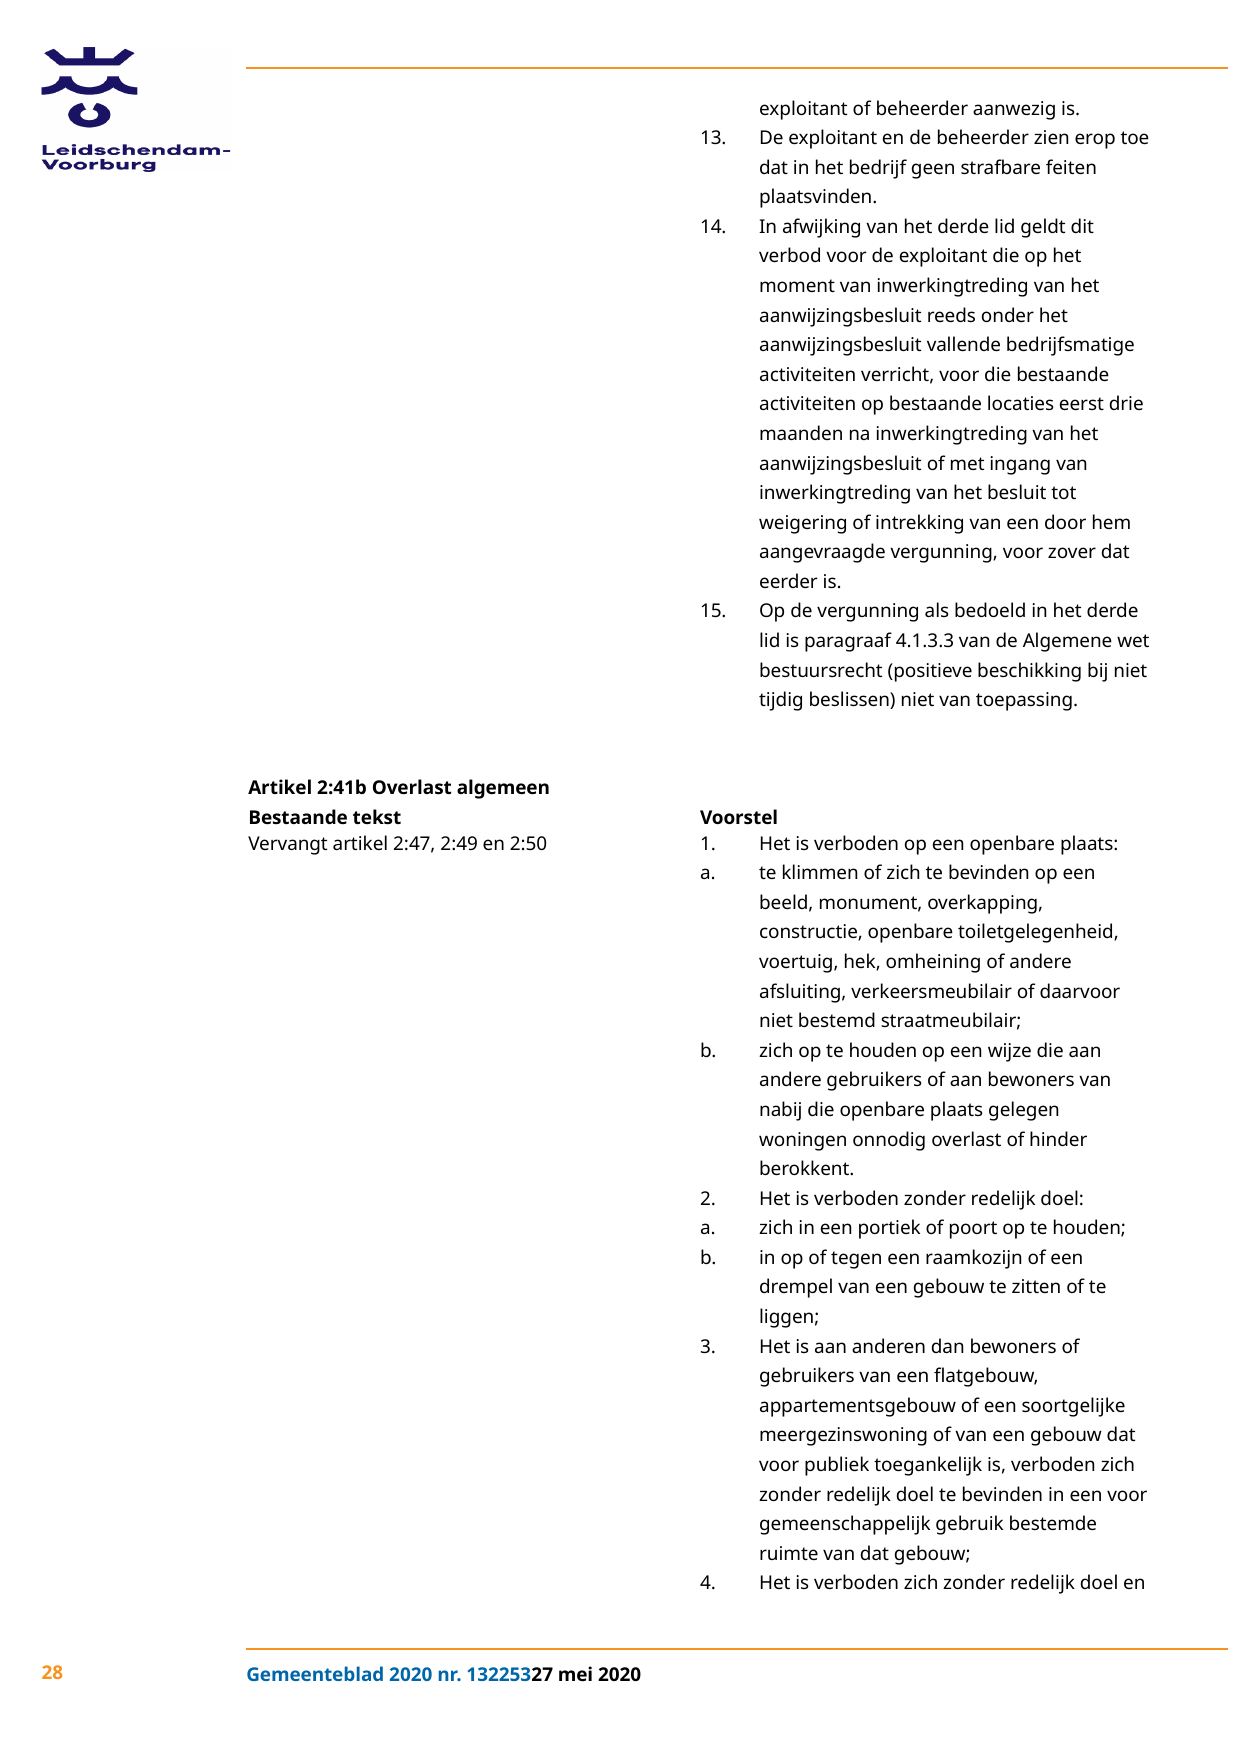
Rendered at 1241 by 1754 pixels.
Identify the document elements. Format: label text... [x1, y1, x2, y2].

table_header Bestaande tekst [248, 804, 700, 830]
table_cell Het is verboden op een openbare plaats: te klimmen of zich te bevinden op een beeld, monument, overkapping, constructie, openbare toiletgelegenheid, voertuig, hek, omheining of andere afsluiting, verkeersmeubilair of daarvoor niet bestemd straatmeubilair; zich op te houden op een wijze die aan andere gebruikers of aan bewoners van nabij die openbare plaats gelegen woningen onnodig overlast of hinder berokkent. Het is verboden zonder redelijk doel: zich in een portiek of poort op te houden; in op of tegen een raamkozijn of een drempel van een gebouw te zitten of te liggen; Het is aan anderen dan bewoners of gebruikers van een flatgebouw, appartementsgebouw of een soortgelijke meergezinswoning of van een gebouw dat voor publiek toegankelijk is, verboden zich zonder redelijk doel te bevinden in een voor gemeenschappelijk gebruik bestemde ruimte van dat gebouw; Het is verboden zich zonder redelijk doel en [700, 830, 1152, 1595]
table_cell exploitant of beheerder aanwezig is. De exploitant en de beheerder zien erop toe dat in het bedrijf geen strafbare feiten plaatsvinden. In afwijking van het derde lid geldt dit verbod voor de exploitant die op het moment van inwerkingtreding van het aanwijzingsbesluit reeds onder het aanwijzingsbesluit vallende bedrijfsmatige activiteiten verricht, voor die bestaande activiteiten op bestaande locaties eerst drie maanden na inwerkingtreding van het aanwijzingsbesluit of met ingang van inwerkingtreding van het besluit tot weigering of intrekking van een door hem aangevraagde vergunning, voor zover dat eerder is. Op de vergunning als bedoeld in het derde lid is paragraaf 4.1.3.3 van de Algemene wet bestuursrecht (positieve beschikking bij niet tijdig beslissen) niet van toepassing. [700, 95, 1152, 712]
table_cell [248, 95, 700, 712]
text Artikel 2:41b Overlast algemeen [248, 774, 1152, 800]
table_cell Vervangt artikel 2:47, 2:49 en 2:50 [248, 830, 700, 1595]
table_header Voorstel [700, 804, 1152, 830]
picture [41, 47, 231, 172]
